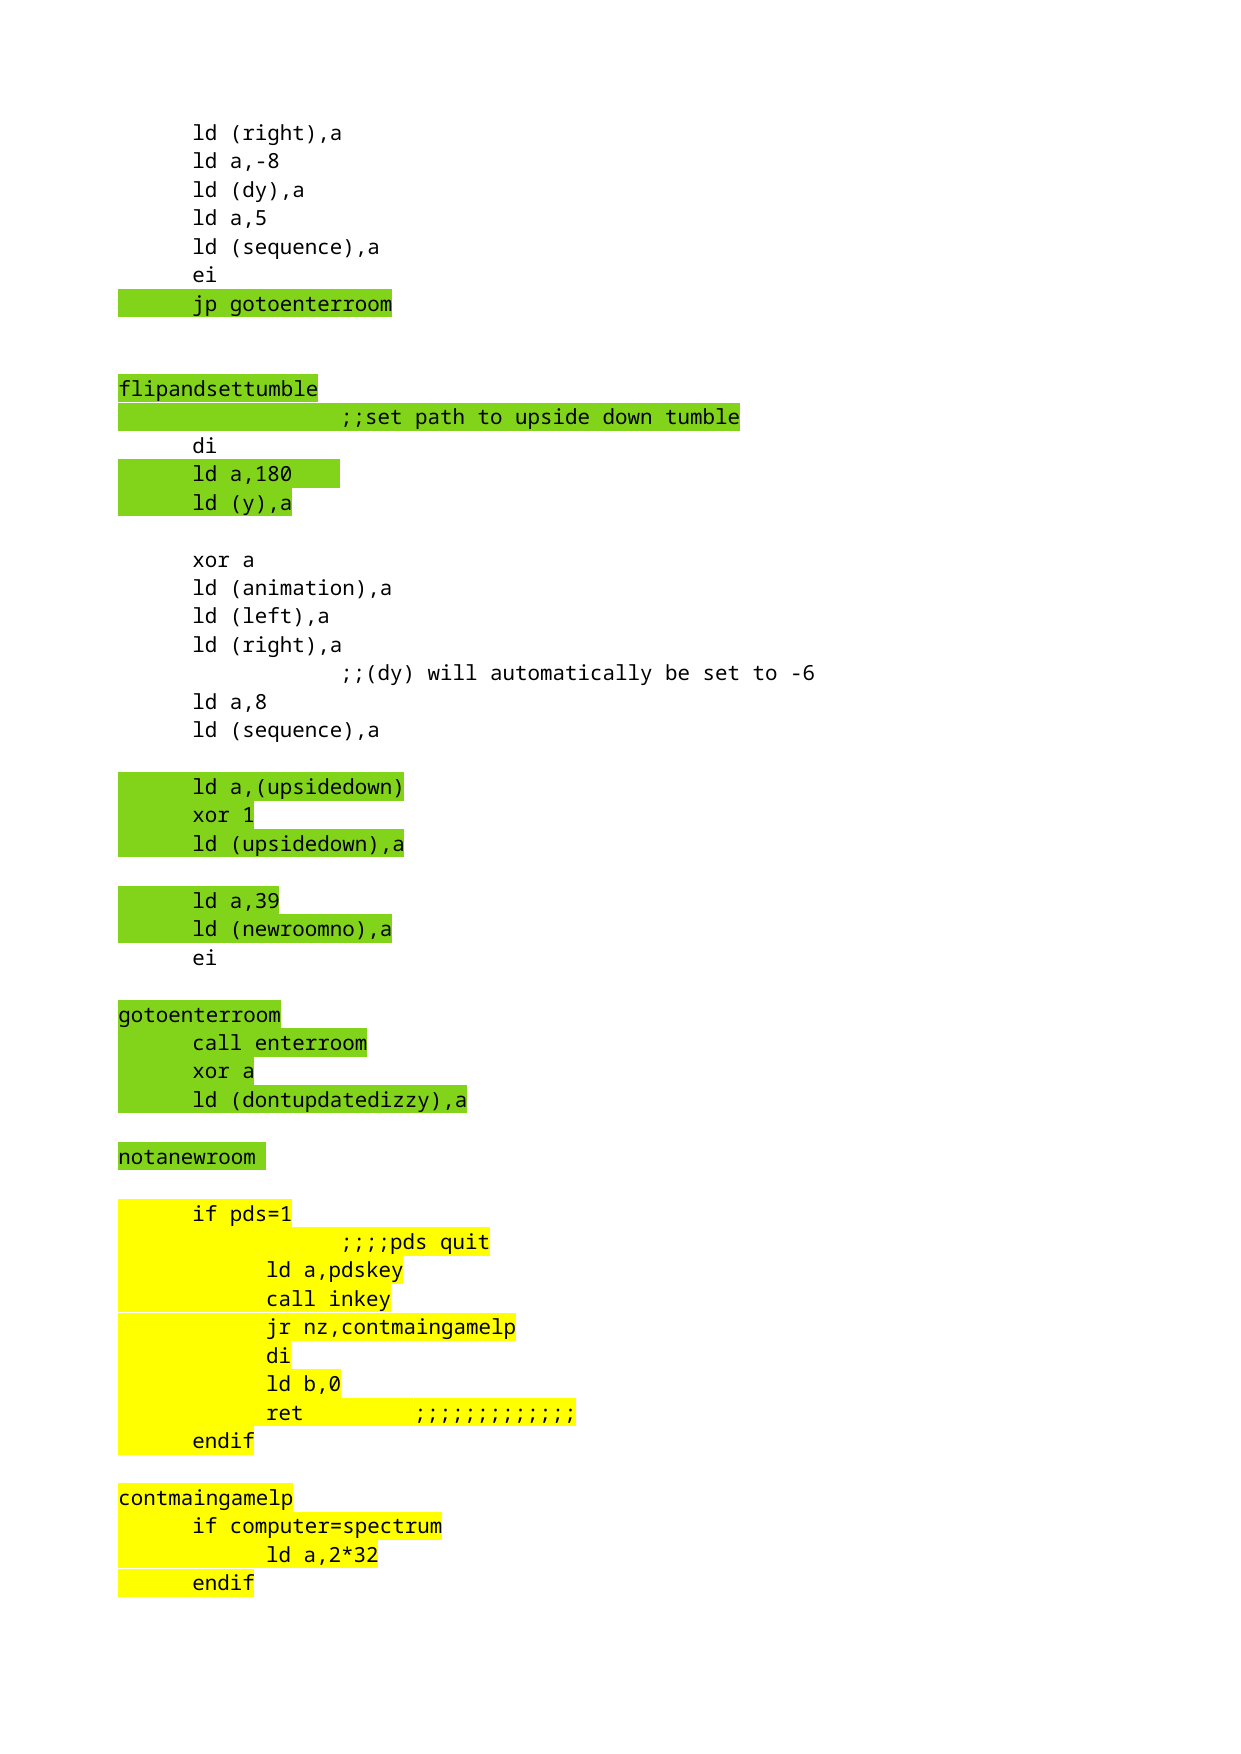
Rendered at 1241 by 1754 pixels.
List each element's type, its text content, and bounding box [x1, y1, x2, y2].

text di [118, 431, 1122, 459]
text if pds=1 [118, 1199, 1122, 1227]
text ;;;;pds quit [118, 1227, 1122, 1256]
text ld (y),a [118, 488, 1122, 516]
text ld (newroomno),a [118, 914, 1122, 943]
text if computer=spectrum [118, 1512, 1122, 1540]
text ld a,180 [118, 459, 1122, 488]
text ld a,-8 [118, 147, 1122, 175]
text jp gotoenterroom [118, 289, 1122, 317]
text endif [118, 1426, 1122, 1455]
text gotoenterroom [118, 1000, 1122, 1028]
text ld a,5 [118, 203, 1122, 232]
text ld a,pdskey [118, 1256, 1122, 1284]
text xor a [118, 545, 1122, 573]
text ret ;;;;;;;;;;;;; [118, 1398, 1122, 1426]
text jr nz,contmaingamelp [118, 1312, 1122, 1341]
text call enterroom [118, 1028, 1122, 1057]
text ld (right),a [118, 630, 1122, 658]
text ld (animation),a [118, 573, 1122, 602]
text ld a,2*32 [118, 1540, 1122, 1568]
text ld (dy),a [118, 175, 1122, 203]
text ld (left),a [118, 602, 1122, 630]
text notanewroom [118, 1142, 1122, 1170]
text call inkey [118, 1284, 1122, 1312]
text flipandsettumble [118, 374, 1122, 402]
text contmaingamelp [118, 1483, 1122, 1512]
text ;;(dy) will automatically be set to -6 [118, 658, 1122, 687]
text ld a,(upsidedown) [118, 772, 1122, 801]
text endif [118, 1568, 1122, 1597]
text ld a,39 [118, 886, 1122, 914]
text xor a [118, 1057, 1122, 1085]
text ld b,0 [118, 1369, 1122, 1398]
text ld (right),a [118, 118, 1122, 147]
text xor 1 [118, 801, 1122, 829]
text di [118, 1341, 1122, 1369]
text ;;set path to upside down tumble [118, 402, 1122, 431]
text ld (dontupdatedizzy),a [118, 1085, 1122, 1113]
text ld (upsidedown),a [118, 829, 1122, 857]
text ei [118, 943, 1122, 971]
text ld (sequence),a [118, 715, 1122, 744]
text ld (sequence),a [118, 232, 1122, 260]
text ei [118, 260, 1122, 289]
text ld a,8 [118, 687, 1122, 715]
